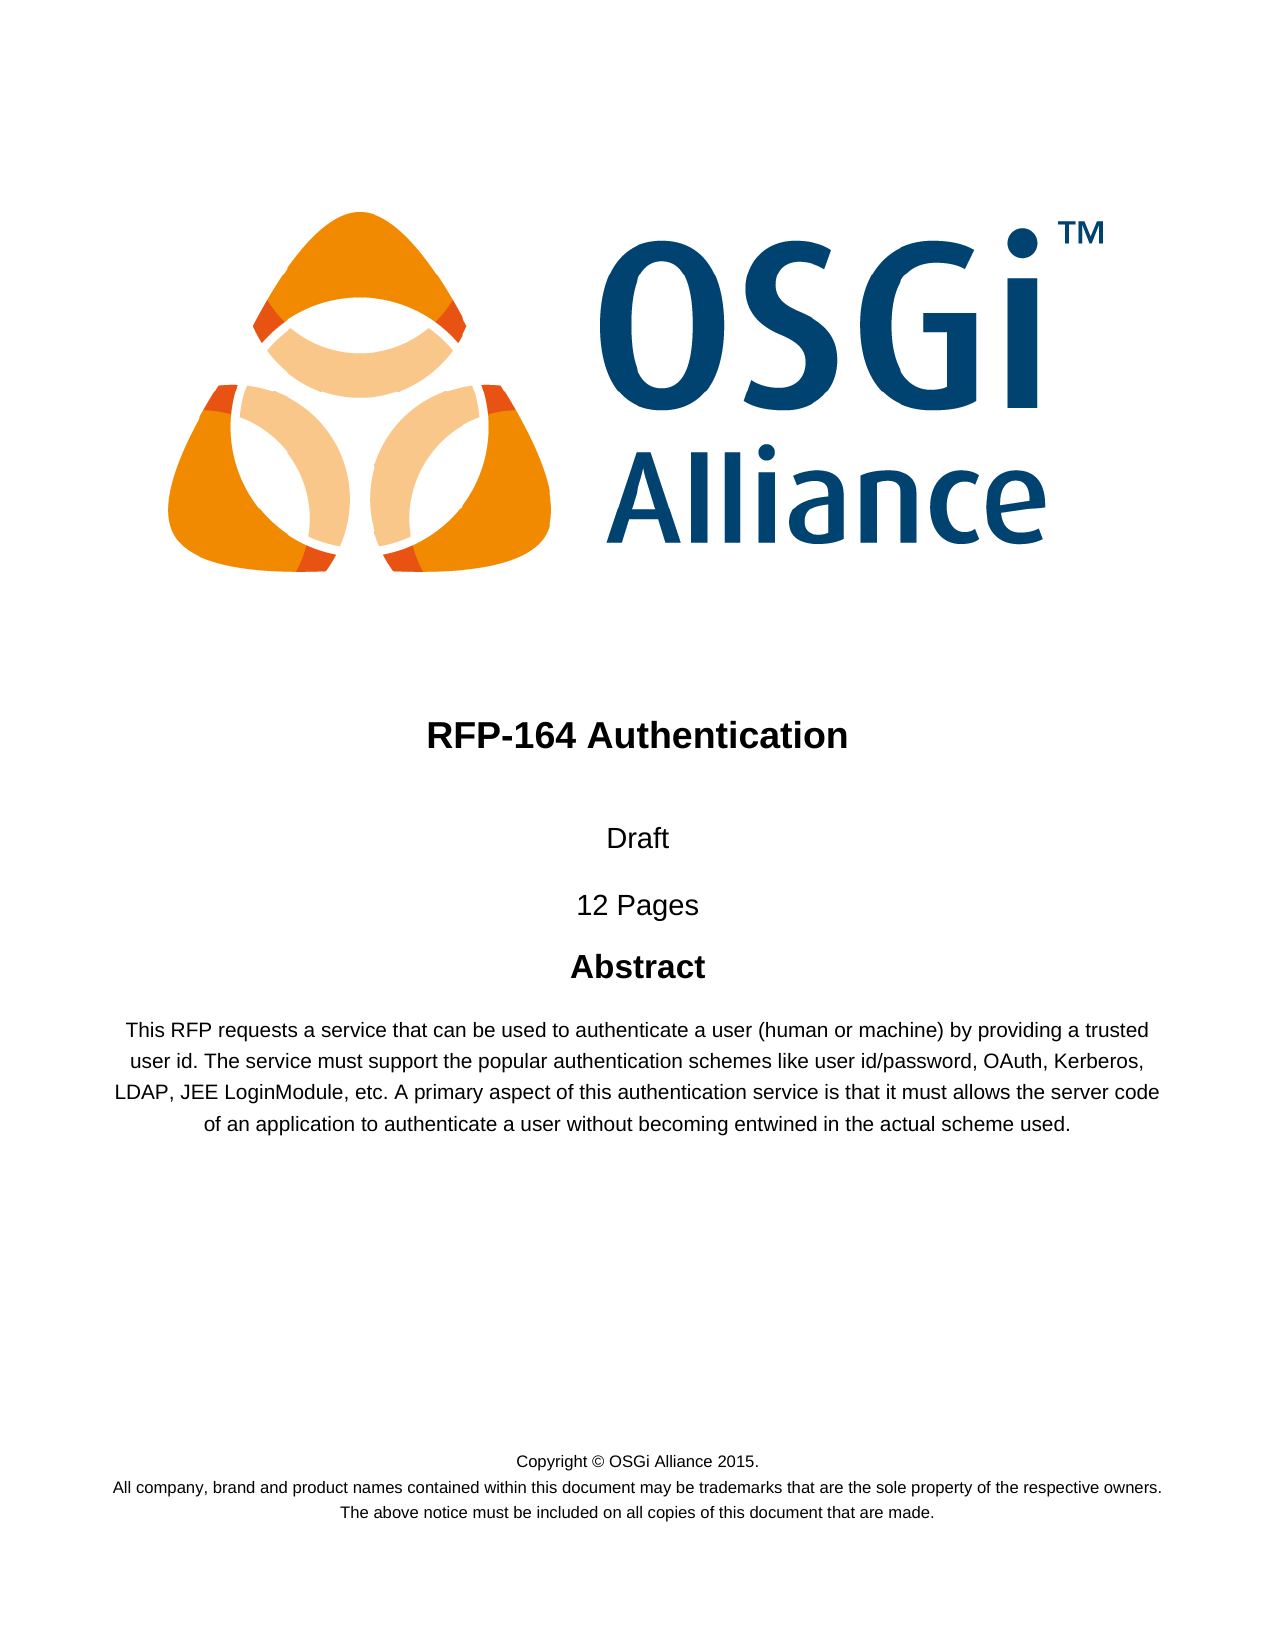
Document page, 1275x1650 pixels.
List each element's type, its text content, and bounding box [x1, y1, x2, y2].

title RFP-164 Authentication [112, 714, 1162, 757]
text This RFP requests a service that can be used to authenticate a user (human or machine) by providing a trusted user id. The service must support the popular authentication schemes like user id/password, OAuth, Kerberos, LDAP, JEE LoginModule, etc. A primary aspect of this authentication service is that it must allows the server code of an application to authenticate a user without becoming entwined in the actual scheme used. [112, 1010, 1162, 1135]
picture [112, 158, 1163, 626]
title Draft 12 Pages [112, 821, 1162, 922]
text Abstract [112, 947, 1162, 985]
